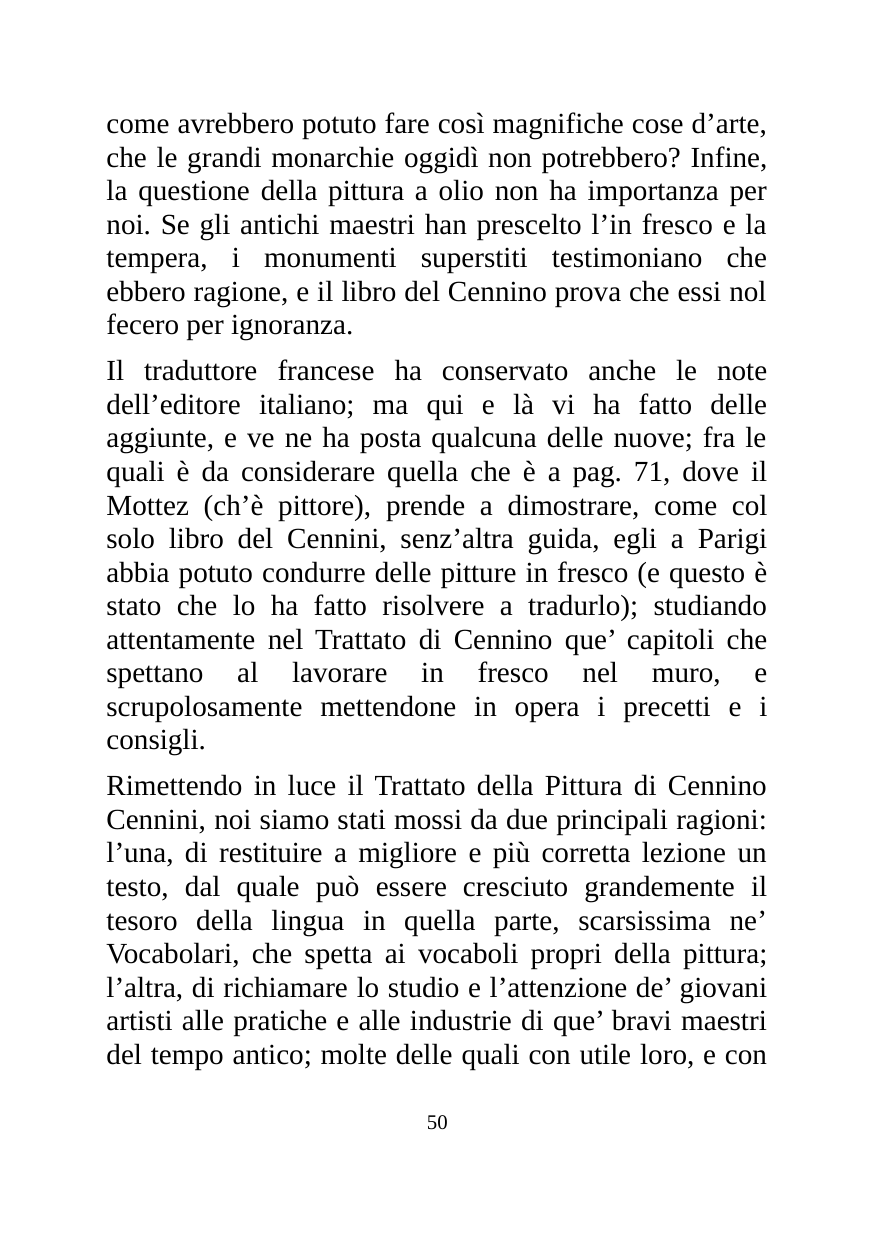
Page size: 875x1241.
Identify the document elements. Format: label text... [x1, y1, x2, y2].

text Rimettendo in luce il Trattato della Pittura di Cennino Cennini, noi siamo stati mossi da due principali ragioni: l’una, di restituire a migliore e più corretta lezione un testo, dal quale può essere cresciuto grandemente il tesoro della lingua in quella parte, scarsissima ne’ Vocabolari, che spetta ai vocaboli propri della pittura; l’altra, di richiamare lo studio e l’attenzione de’ giovani artisti alle pratiche e alle industrie di que’ bravi maestri del tempo antico; molte delle quali con utile loro, e con [106, 768, 768, 1070]
text come avrebbero potuto fare così magnifiche cose d’arte, che le grandi monarchie oggidì non potrebbero? Infine, la questione della pittura a olio non ha importanza per noi. Se gli antichi maestri han prescelto l’in fresco e la tempera, i monumenti superstiti testimoniano che ebbero ragione, e il libro del Cennino prova che essi nol fecero per ignoranza. [106, 106, 768, 341]
text Il traduttore francese ha conservato anche le note dell’editore italiano; ma qui e là vi ha fatto delle aggiunte, e ve ne ha posta qualcuna delle nuove; fra le quali è da considerare quella che è a pag. 71, dove il Mottez (ch’è pittore), prende a dimostrare, come col solo libro del Cennini, senz’altra guida, egli a Parigi abbia potuto condurre delle pitture in fresco (e questo è stato che lo ha fatto risolvere a tradurlo); studiando attentamente nel Trattato di Cennino que’ capitoli che spettano al lavorare in fresco nel muro, e scrupolosamente mettendone in opera i precetti e i consigli. [106, 353, 768, 756]
